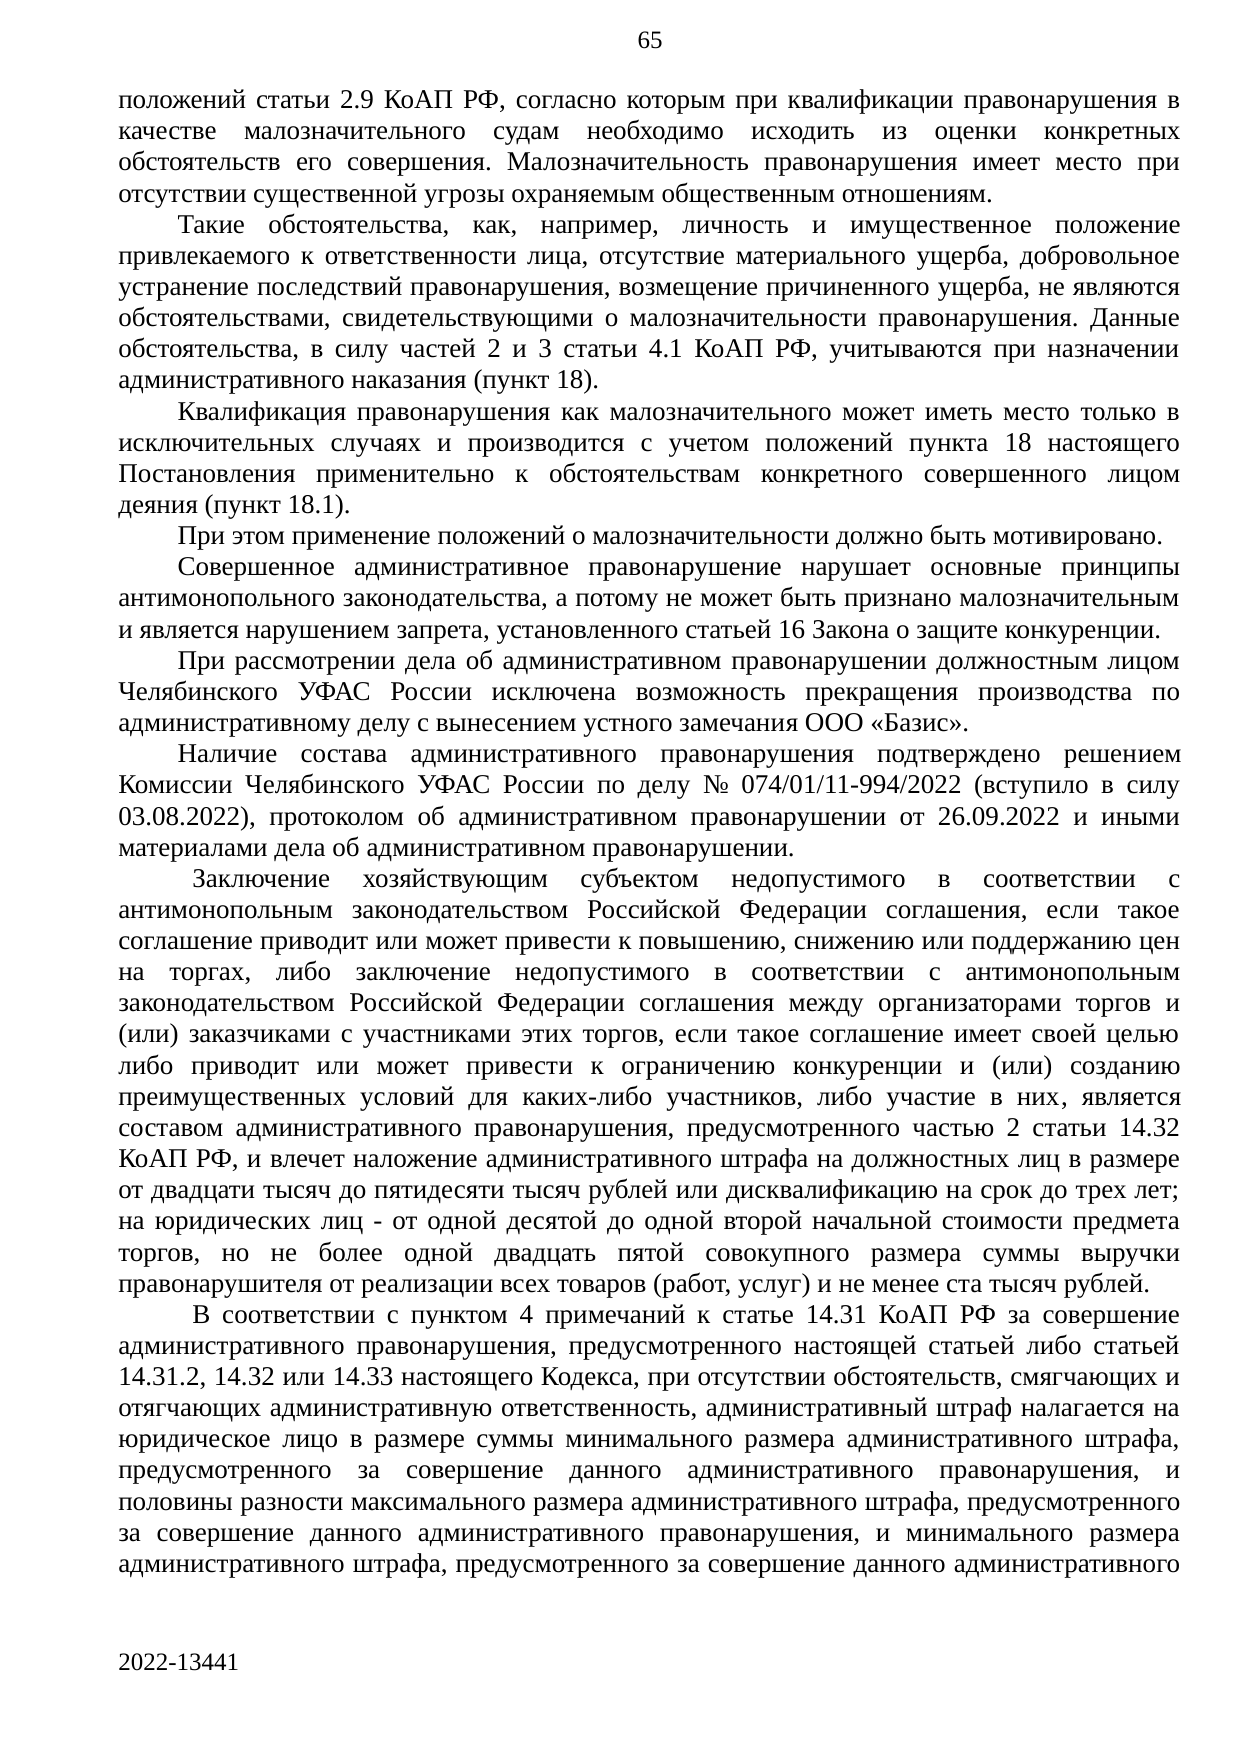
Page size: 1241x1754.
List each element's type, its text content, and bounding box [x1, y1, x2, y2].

text Такие обстоятельства, как, например, личность и имущественное положение привлекаемого к ответственности лица, отсутствие материального ущерба, добровольное устранение последствий правонарушения, возмещение причиненного ущерба, не являются обстоятельствами, свидетельствующими о малозначительности правонарушения. Данные обстоятельства, в силу частей 2 и 3 статьи 4.1 КоАП РФ, учитываются при назначении административного наказания (пункт 18). [118, 208, 1181, 395]
text Совершенное административное правонарушение нарушает основные принципы антимонопольного законодательства, а потому не может быть признано малозначительным и является нарушением запрета, установленного статьей 16 Закона о защите конкуренции. [118, 550, 1181, 644]
text Квалификация правонарушения как малозначительного может иметь место только в исключительных случаях и производится с учетом положений пункта 18 настоящего Постановления применительно к обстоятельствам конкретного совершенного лицом деяния (пункт 18.1). [118, 395, 1181, 519]
text В соответствии с пунктом 4 примечаний к статье 14.31 КоАП РФ за совершение административного правонарушения, предусмотренного настоящей статьей либо статьей 14.31.2, 14.32 или 14.33 настоящего Кодекса, при отсутствии обстоятельств, смягчающих и отягчающих административную ответственность, административный штраф налагается на юридическое лицо в размере суммы минимального размера административного штрафа, предусмотренного за совершение данного административного правонарушения, и половины разности максимального размера административного штрафа, предусмотренного за совершение данного административного правонарушения, и минимального размера административного штрафа, предусмотренного за совершение данного административного [118, 1298, 1181, 1578]
text положений статьи 2.9 КоАП РФ, согласно которым при квалификации правонарушения в качестве малозначительного судам необходимо исходить из оценки конкретных обстоятельств его совершения. Малозначительность правонарушения имеет место при отсутствии существенной угрозы охраняемым общественным отношениям. [118, 83, 1181, 208]
text Заключение хозяйствующим субъектом недопустимого в соответствии с антимонопольным законодательством Российской Федерации соглашения, если такое соглашение приводит или может привести к повышению, снижению или поддержанию цен на торгах, либо заключение недопустимого в соответствии с антимонопольным законодательством Российской Федерации соглашения между организаторами торгов и (или) заказчиками с участниками этих торгов, если такое соглашение имеет своей целью либо приводит или может привести к ограничению конкуренции и (или) созданию преимущественных условий для каких-либо участников, либо участие в них, является составом административного правонарушения, предусмотренного частью 2 статьи 14.32 КоАП РФ, и влечет наложение административного штрафа на должностных лиц в размере от двадцати тысяч до пятидесяти тысяч рублей или дисквалификацию на срок до трех лет; на юридических лиц - от одной десятой до одной второй начальной стоимости предмета торгов, но не более одной двадцать пятой совокупного размера суммы выручки правонарушителя от реализации всех товаров (работ, услуг) и не менее ста тысяч рублей. [118, 862, 1181, 1298]
text При рассмотрении дела об административном правонарушении должностным лицом Челябинского УФАС России исключена возможность прекращения производства по административному делу с вынесением устного замечания ООО «Базис». [118, 644, 1181, 737]
text Наличие состава административного правонарушения подтверждено решением Комиссии Челябинского УФАС России по делу № 074/01/11-994/2022 (вступило в силу 03.08.2022), протоколом об административном правонарушении от 26.09.2022 и иными материалами дела об административном правонарушении. [118, 737, 1181, 862]
text При этом применение положений о малозначительности должно быть мотивировано. [118, 519, 1181, 550]
